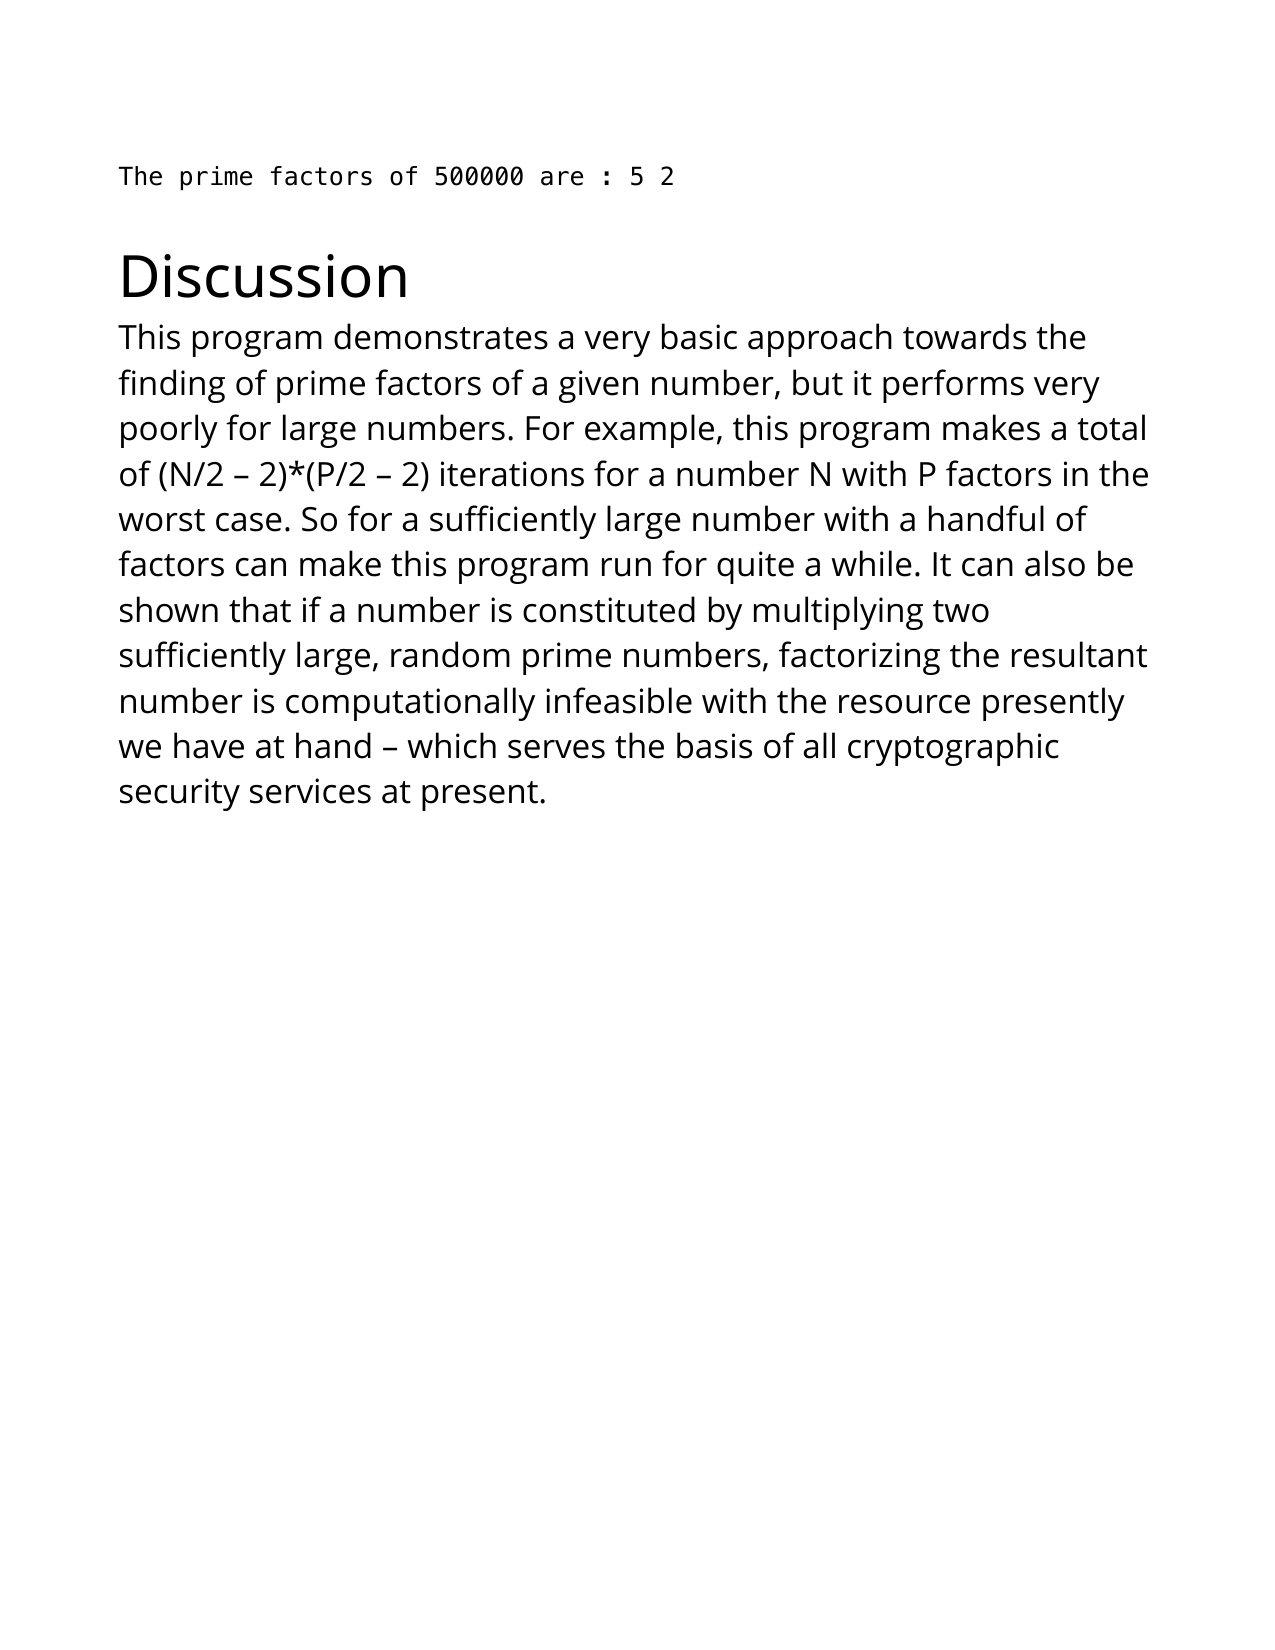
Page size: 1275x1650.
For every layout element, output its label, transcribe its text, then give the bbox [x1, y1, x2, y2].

text The prime factors of 500000 are : 5 2 [118, 157, 1157, 196]
text Discussion [118, 235, 1157, 314]
text This program demonstrates a very basic approach towards the finding of prime factors of a given number, but it performs very poorly for large numbers. For example, this program makes a total of (N/2 – 2)*(P/2 – 2) iterations for a number N with P factors in the worst case. So for a sufficiently large number with a handful of factors can make this program run for quite a while. It can also be shown that if a number is constituted by multiplying two sufficiently large, random prime numbers, factorizing the resultant number is computationally infeasible with the resource presently we have at hand – which serves the basis of all cryptographic security services at present. [118, 314, 1157, 814]
